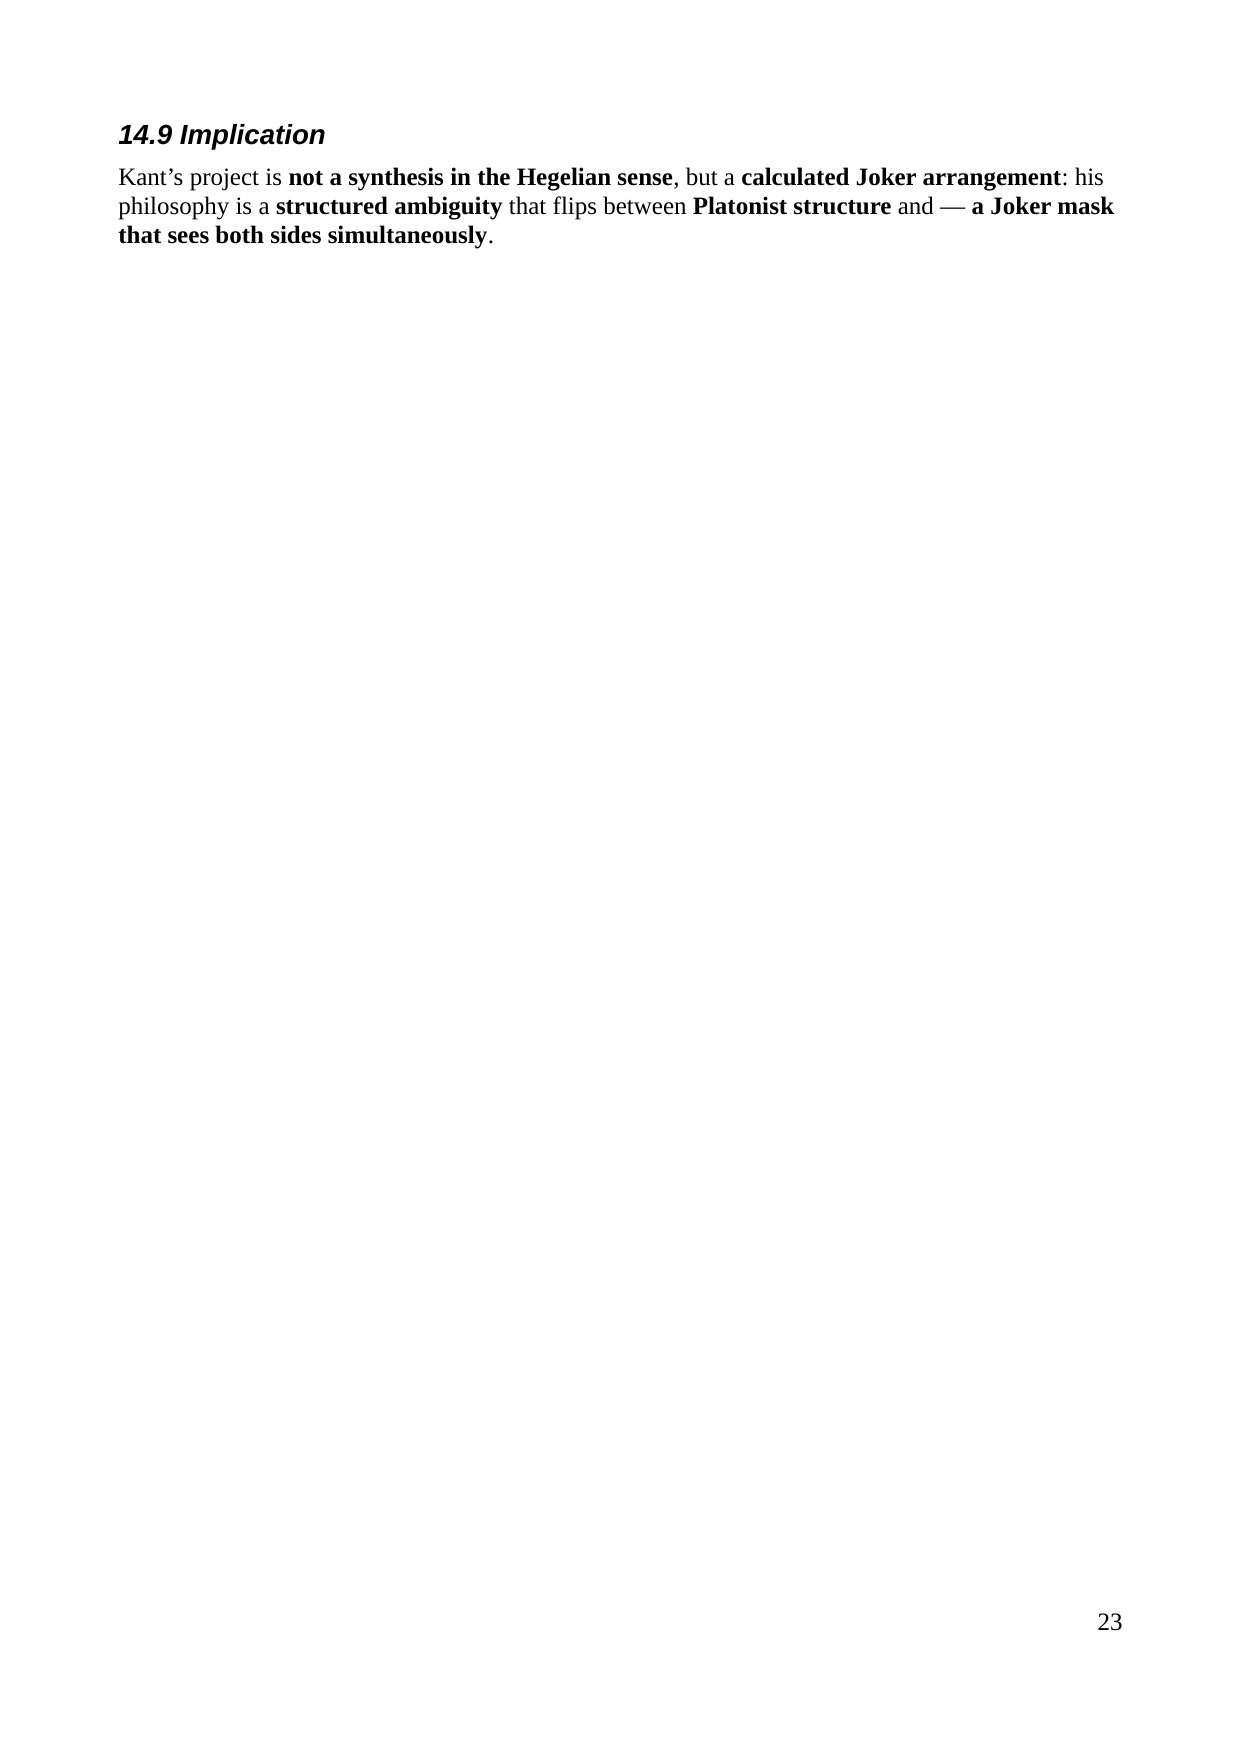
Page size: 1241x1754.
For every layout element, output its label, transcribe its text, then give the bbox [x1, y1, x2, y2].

subtitle 14.9 Implication [118, 118, 1122, 150]
text Kant’s project is not a synthesis in the Hegelian sense, but a calculated Joker arrangement: his philosophy is a structured ambiguity that flips between Platonist structure and — a Joker mask that sees both sides simultaneously. [118, 162, 1122, 249]
